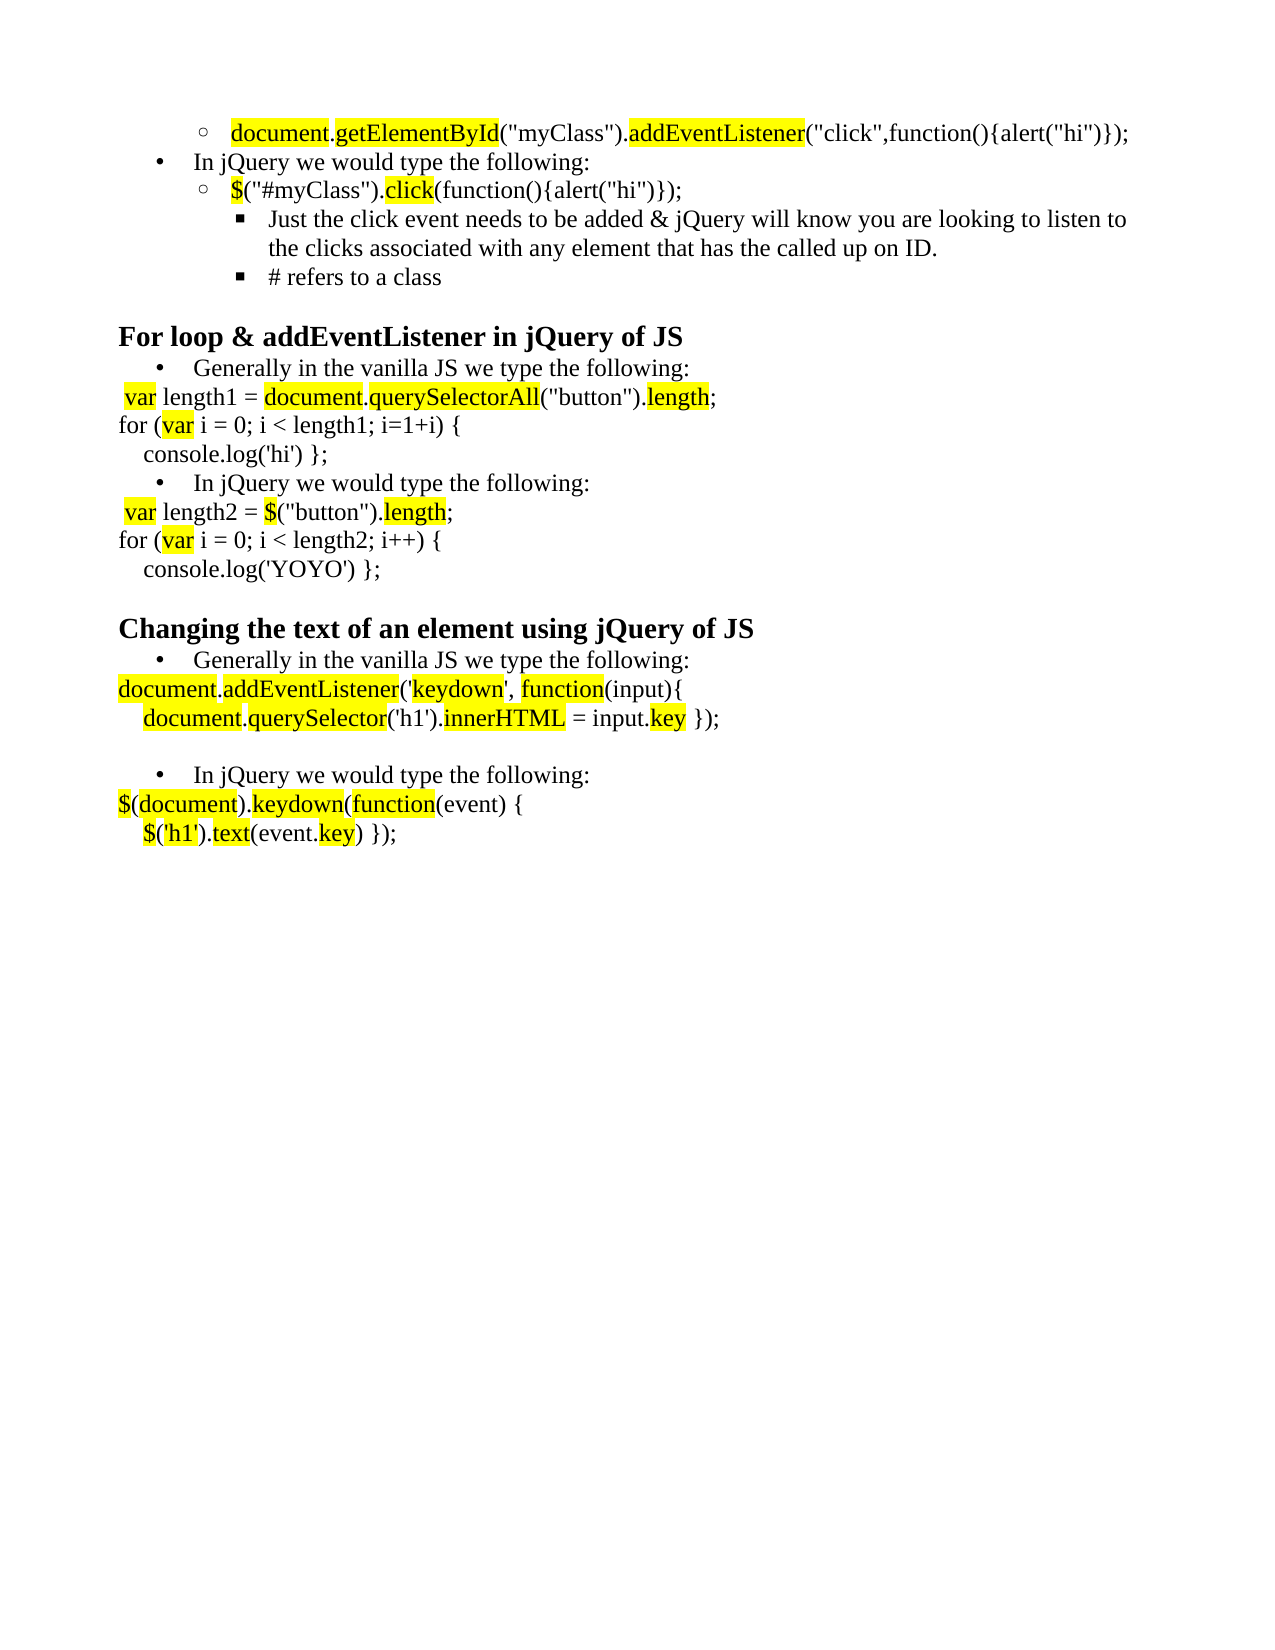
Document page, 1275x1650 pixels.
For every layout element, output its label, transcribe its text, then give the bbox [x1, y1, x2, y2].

text for (var i = 0; i < length1; i=1+i) { [118, 410, 1157, 439]
text $(document).keydown(function(event) { [118, 789, 1157, 818]
list In jQuery we would type the following: [156, 147, 1157, 176]
list Generally in the vanilla JS we type the following: [156, 353, 1157, 382]
list In jQuery we would type the following: [156, 468, 1157, 497]
list Generally in the vanilla JS we type the following: [156, 645, 1157, 674]
text For loop & addEventListener in jQuery of JS [118, 319, 1157, 353]
text for (var i = 0; i < length2; i++) { [118, 525, 1157, 554]
list Just the click event needs to be added & jQuery will know you are looking to listen to the clicks associated with any element that has the called up on ID. [231, 204, 1157, 262]
text var length2 = $("button").length; [118, 497, 1157, 525]
text document.addEventListener('keydown', function(input){ [118, 674, 1157, 703]
text console.log('YOYO') }; [118, 554, 1157, 583]
text var length1 = document.querySelectorAll("button").length; [118, 382, 1157, 410]
list # refers to a class [231, 262, 1157, 291]
list $("#myClass").click(function(){alert("hi")}); [193, 176, 1157, 204]
text $('h1').text(event.key) }); [118, 818, 1157, 846]
list In jQuery we would type the following: [156, 760, 1157, 789]
text console.log('hi') }; [118, 439, 1157, 468]
text document.querySelector('h1').innerHTML = input.key }); [118, 703, 1157, 731]
text Changing the text of an element using jQuery of JS [118, 612, 1157, 645]
list document.getElementById("myClass").addEventListener("click",function(){alert("hi")}); [193, 118, 1157, 147]
